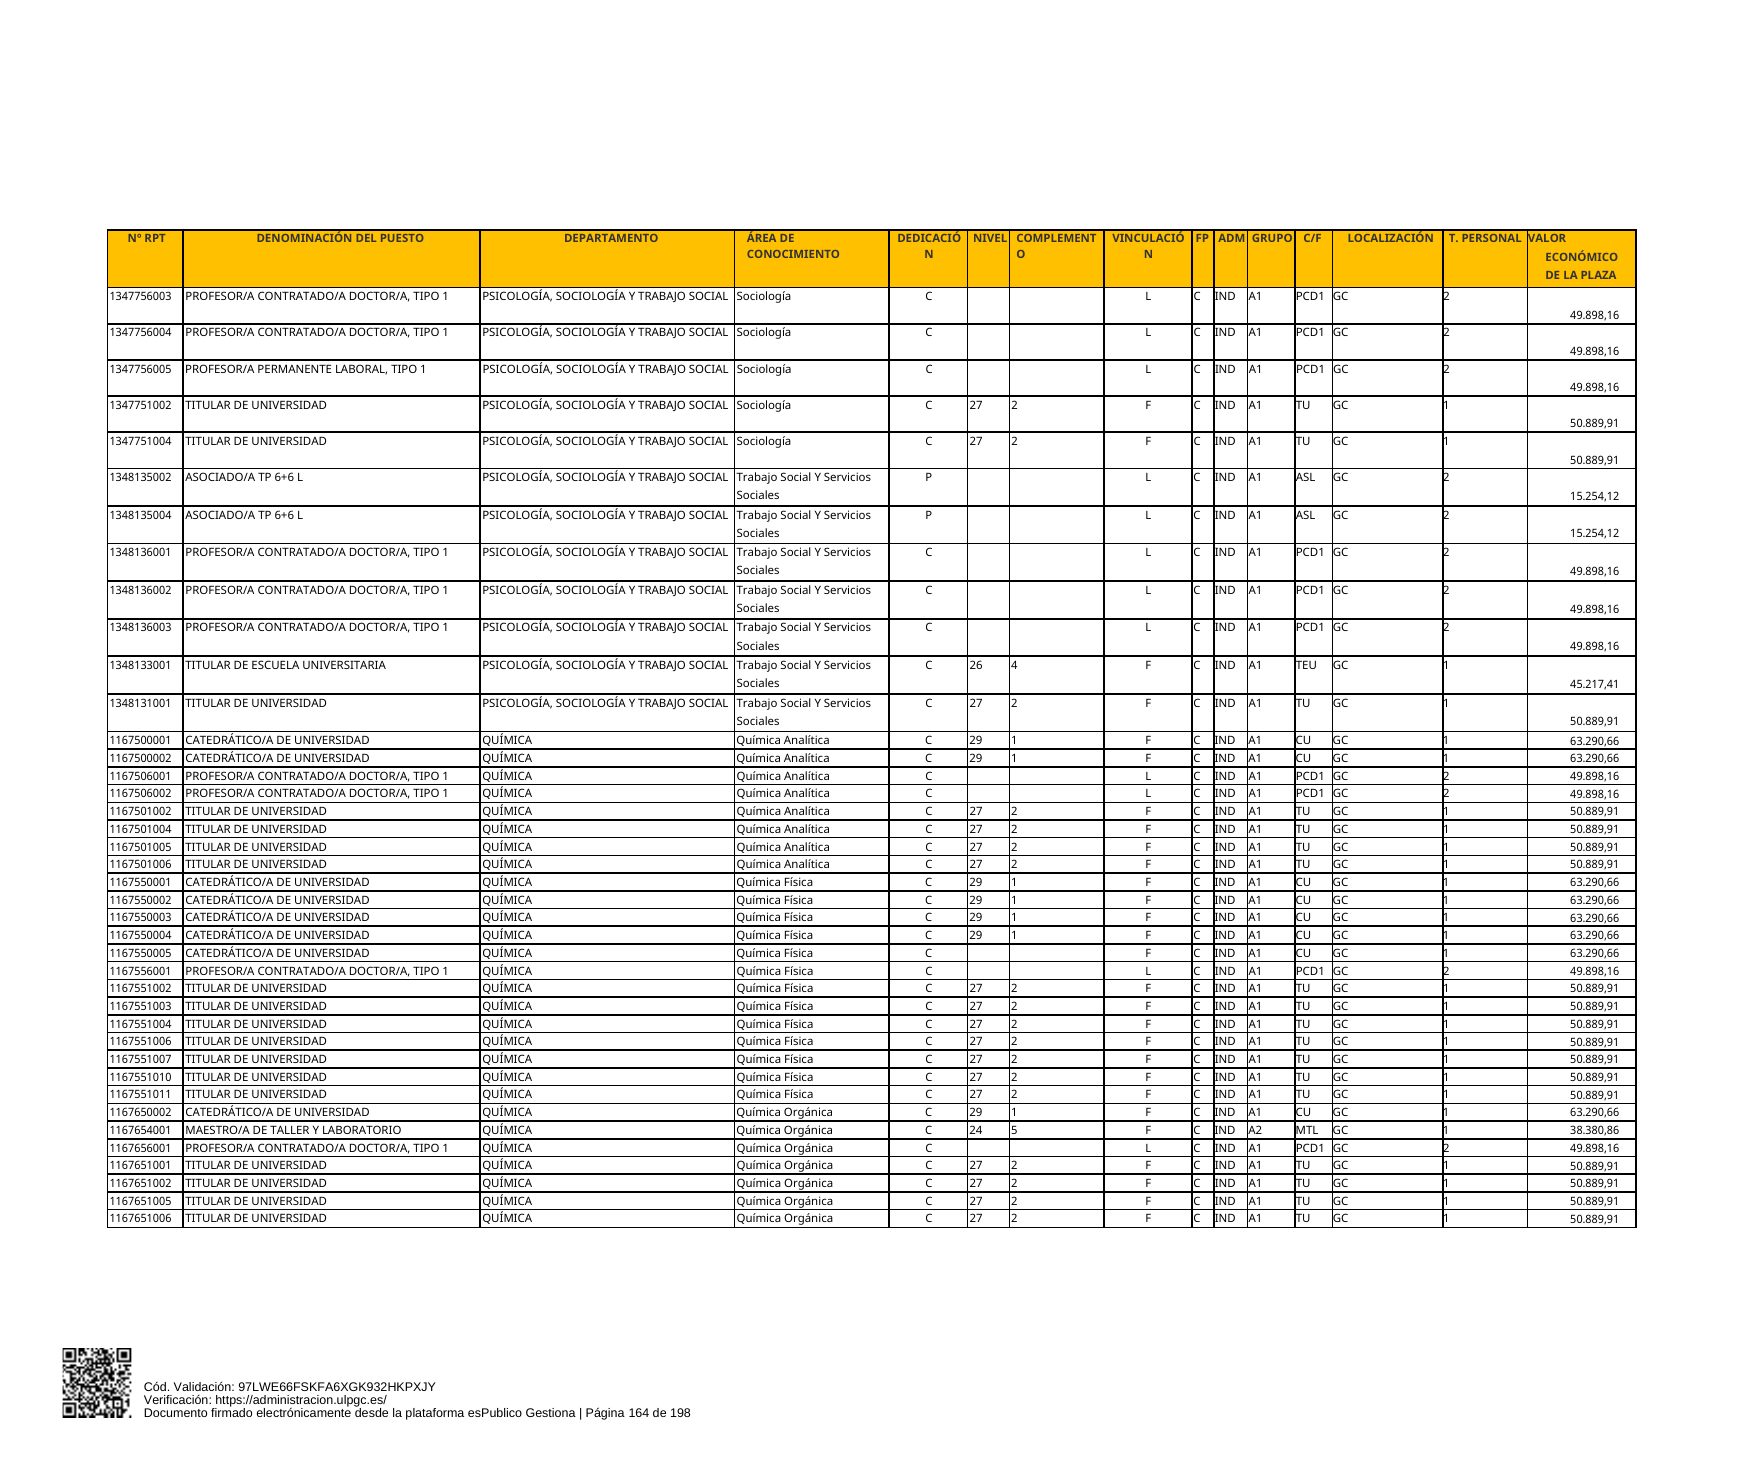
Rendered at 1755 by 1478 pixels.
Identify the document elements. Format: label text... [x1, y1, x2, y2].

table_cell IND [1215, 361, 1247, 395]
table_cell QUÍMICA [481, 803, 734, 819]
table_cell C [1193, 1175, 1213, 1191]
table_cell 1347756004 [108, 325, 182, 359]
table_cell 24 [968, 1122, 1009, 1138]
table_cell IND [1215, 1016, 1247, 1032]
table_cell C [1193, 1122, 1213, 1138]
table_cell C [1193, 695, 1213, 731]
table_cell GC [1333, 1157, 1442, 1173]
table_cell 50.889,91 [1528, 821, 1635, 837]
table_cell 1167550002 [108, 892, 182, 908]
table_cell F [1105, 838, 1191, 854]
table_cell C [890, 1051, 967, 1067]
table_cell GC [1333, 1193, 1442, 1209]
table_header ÁREA DE CONOCIMIENTO [735, 231, 888, 287]
table_cell TITULAR DE UNIVERSIDAD [184, 1157, 479, 1173]
table_cell F [1105, 695, 1191, 731]
table_cell Química Analítica [735, 838, 888, 854]
table_cell IND [1215, 1210, 1247, 1226]
table_cell 29 [968, 1104, 1009, 1120]
table_cell 5 [1010, 1122, 1103, 1138]
table_cell 29 [968, 874, 1009, 890]
table_cell TITULAR DE UNIVERSIDAD [184, 433, 479, 467]
table_cell A1 [1248, 821, 1294, 837]
table_cell 63.290,66 [1528, 874, 1635, 890]
table_cell GC [1333, 469, 1442, 505]
table_cell 1 [1444, 874, 1527, 890]
table_cell C [1193, 874, 1213, 890]
table_cell C [890, 768, 967, 784]
table_cell GC [1333, 582, 1442, 618]
table_cell PROFESOR/A CONTRATADO/A DOCTOR/A, TIPO 1 [184, 962, 479, 978]
table_cell C [890, 1069, 967, 1085]
table_cell 1167500001 [108, 732, 182, 748]
table_cell 50.889,91 [1528, 1069, 1635, 1085]
table_cell C [1193, 962, 1213, 978]
table_cell IND [1215, 892, 1247, 908]
table_cell 1 [1444, 892, 1527, 908]
table_cell PCD1 [1296, 582, 1332, 618]
table_cell IND [1215, 582, 1247, 618]
table_cell GC [1333, 821, 1442, 837]
table_cell C [890, 838, 967, 854]
table_cell A1 [1248, 325, 1294, 359]
table_cell IND [1215, 325, 1247, 359]
table_cell A1 [1248, 768, 1294, 784]
table_cell 4 [1010, 657, 1103, 693]
table_cell IND [1215, 469, 1247, 505]
table_cell PROFESOR/A CONTRATADO/A DOCTOR/A, TIPO 1 [184, 288, 479, 323]
table_cell [968, 325, 1009, 359]
table_header NIVEL [968, 231, 1009, 287]
table_cell 1 [1444, 1210, 1527, 1226]
table_cell GC [1333, 507, 1442, 543]
table_cell GC [1333, 909, 1442, 925]
table_cell 50.889,91 [1528, 1157, 1635, 1173]
table_cell 27 [968, 1016, 1009, 1032]
table_cell F [1105, 750, 1191, 766]
table_cell GC [1333, 433, 1442, 467]
table_cell A1 [1248, 695, 1294, 731]
table_cell C [890, 1157, 967, 1173]
table_cell 1 [1444, 397, 1527, 431]
table_cell IND [1215, 856, 1247, 872]
table_cell PSICOLOGÍA, SOCIOLOGÍA Y TRABAJO SOCIAL [481, 469, 734, 505]
table_cell CU [1296, 909, 1332, 925]
table_cell 45.217,41 [1528, 657, 1635, 693]
table_cell C [890, 998, 967, 1014]
table_cell 2 [1444, 361, 1527, 395]
table_cell 2 [1010, 838, 1103, 854]
table_cell 1167551007 [108, 1051, 182, 1067]
table_cell TITULAR DE UNIVERSIDAD [184, 980, 479, 996]
table_cell 1167550004 [108, 927, 182, 943]
table_cell F [1105, 945, 1191, 961]
table_cell A1 [1248, 361, 1294, 395]
table_cell C [890, 1193, 967, 1209]
table_cell CU [1296, 750, 1332, 766]
table_cell 1 [1444, 838, 1527, 854]
table_cell 1167551010 [108, 1069, 182, 1085]
table_cell Química Analítica [735, 803, 888, 819]
table_cell Química Física [735, 945, 888, 961]
table_cell QUÍMICA [481, 1033, 734, 1049]
table_cell GC [1333, 962, 1442, 978]
table_cell TITULAR DE UNIVERSIDAD [184, 838, 479, 854]
table_cell A1 [1248, 1104, 1294, 1120]
table_cell CU [1296, 1104, 1332, 1120]
table_cell GC [1333, 1122, 1442, 1138]
table_cell IND [1215, 1086, 1247, 1102]
table_cell Química Analítica [735, 856, 888, 872]
table_cell C [1193, 998, 1213, 1014]
table_cell QUÍMICA [481, 1210, 734, 1226]
table_cell 2 [1010, 1210, 1103, 1226]
table_cell 2 [1010, 433, 1103, 467]
table_cell QUÍMICA [481, 945, 734, 961]
table_cell C [1193, 1193, 1213, 1209]
table_cell IND [1215, 998, 1247, 1014]
table_cell 27 [968, 1210, 1009, 1226]
table_cell 1167651005 [108, 1193, 182, 1209]
table_cell C [1193, 325, 1213, 359]
table_cell [968, 544, 1009, 580]
table_cell PSICOLOGÍA, SOCIOLOGÍA Y TRABAJO SOCIAL [481, 288, 734, 323]
table_cell C [890, 1033, 967, 1049]
table_cell Química Orgánica [735, 1104, 888, 1120]
table_cell 1348136001 [108, 544, 182, 580]
table_cell L [1105, 507, 1191, 543]
table_cell 2 [1444, 544, 1527, 580]
table_cell [968, 768, 1009, 784]
table_cell PSICOLOGÍA, SOCIOLOGÍA Y TRABAJO SOCIAL [481, 507, 734, 543]
table_cell C [1193, 892, 1213, 908]
table_cell 50.889,91 [1528, 856, 1635, 872]
table_cell 49.898,16 [1528, 768, 1635, 784]
table_cell GC [1333, 945, 1442, 961]
table_cell 63.290,66 [1528, 945, 1635, 961]
table_cell 1 [1444, 433, 1527, 467]
table_cell TU [1296, 838, 1332, 854]
table_cell 1167550005 [108, 945, 182, 961]
table_cell C [890, 892, 967, 908]
table_cell GC [1333, 1140, 1442, 1156]
table_header ADM [1215, 231, 1247, 287]
table_cell CATEDRÁTICO/A DE UNIVERSIDAD [184, 927, 479, 943]
table_cell Trabajo Social Y Servicios Sociales [735, 544, 888, 580]
table_cell [1010, 469, 1103, 505]
table_cell 1167651006 [108, 1210, 182, 1226]
table_cell 2 [1444, 768, 1527, 784]
table_cell Química Analítica [735, 768, 888, 784]
table_cell C [890, 544, 967, 580]
table_cell [968, 1140, 1009, 1156]
table_cell QUÍMICA [481, 1140, 734, 1156]
table_cell GC [1333, 927, 1442, 943]
table_cell [968, 962, 1009, 978]
table_cell TU [1296, 980, 1332, 996]
table_cell TEU [1296, 657, 1332, 693]
table_cell 1 [1010, 874, 1103, 890]
table_cell QUÍMICA [481, 856, 734, 872]
table_cell 1348136003 [108, 620, 182, 655]
table_cell QUÍMICA [481, 821, 734, 837]
table_cell QUÍMICA [481, 732, 734, 748]
table_cell A1 [1248, 750, 1294, 766]
table_cell MAESTRO/A DE TALLER Y LABORATORIO [184, 1122, 479, 1138]
table_cell QUÍMICA [481, 838, 734, 854]
table_cell IND [1215, 1175, 1247, 1191]
table_cell [1010, 785, 1103, 801]
table_cell 2 [1444, 620, 1527, 655]
table_cell 2 [1444, 962, 1527, 978]
table_cell QUÍMICA [481, 1086, 734, 1102]
table_cell PROFESOR/A CONTRATADO/A DOCTOR/A, TIPO 1 [184, 544, 479, 580]
table_cell TITULAR DE UNIVERSIDAD [184, 1033, 479, 1049]
table_cell QUÍMICA [481, 750, 734, 766]
table_cell Química Orgánica [735, 1175, 888, 1191]
table_cell PSICOLOGÍA, SOCIOLOGÍA Y TRABAJO SOCIAL [481, 325, 734, 359]
table_cell C [890, 927, 967, 943]
table_cell F [1105, 980, 1191, 996]
table_cell 50.889,91 [1528, 1051, 1635, 1067]
table_cell 1167501004 [108, 821, 182, 837]
table_cell [968, 945, 1009, 961]
table_cell A1 [1248, 544, 1294, 580]
table_cell C [890, 1016, 967, 1032]
table_cell Química Orgánica [735, 1140, 888, 1156]
table_cell C [1193, 980, 1213, 996]
table_cell F [1105, 874, 1191, 890]
table_cell C [890, 361, 967, 395]
table_cell [968, 620, 1009, 655]
table_cell MTL [1296, 1122, 1332, 1138]
table_cell CU [1296, 927, 1332, 943]
table_cell 49.898,16 [1528, 288, 1635, 323]
table_cell 49.898,16 [1528, 544, 1635, 580]
table_cell C [890, 856, 967, 872]
table_cell 1167500002 [108, 750, 182, 766]
table_cell 27 [968, 1175, 1009, 1191]
table_cell C [1193, 397, 1213, 431]
table_cell Química Analítica [735, 750, 888, 766]
table_cell Química Orgánica [735, 1122, 888, 1138]
table_cell L [1105, 361, 1191, 395]
table_cell C [1193, 838, 1213, 854]
table_cell F [1105, 998, 1191, 1014]
table_cell TU [1296, 1016, 1332, 1032]
table_cell 1 [1010, 909, 1103, 925]
table_header T. PERSONAL [1444, 231, 1527, 287]
table_cell TITULAR DE UNIVERSIDAD [184, 1016, 479, 1032]
table_cell Química Física [735, 892, 888, 908]
table_cell QUÍMICA [481, 785, 734, 801]
table_cell 2 [1010, 1051, 1103, 1067]
table_cell F [1105, 1104, 1191, 1120]
table_cell PSICOLOGÍA, SOCIOLOGÍA Y TRABAJO SOCIAL [481, 657, 734, 693]
table_cell PCD1 [1296, 361, 1332, 395]
table_cell 50.889,91 [1528, 998, 1635, 1014]
table_cell C [1193, 1051, 1213, 1067]
table_cell IND [1215, 945, 1247, 961]
table_cell IND [1215, 838, 1247, 854]
table_cell C [1193, 1140, 1213, 1156]
table_cell IND [1215, 1069, 1247, 1085]
table_cell 26 [968, 657, 1009, 693]
table_cell CATEDRÁTICO/A DE UNIVERSIDAD [184, 1104, 479, 1120]
table_cell QUÍMICA [481, 1069, 734, 1085]
table_cell PCD1 [1296, 768, 1332, 784]
table_cell 50.889,91 [1528, 1210, 1635, 1226]
table_cell 2 [1010, 1193, 1103, 1209]
table_cell 1 [1444, 803, 1527, 819]
table_cell 2 [1010, 998, 1103, 1014]
table_cell 27 [968, 998, 1009, 1014]
table_cell IND [1215, 874, 1247, 890]
table_cell IND [1215, 1122, 1247, 1138]
table_cell 1 [1444, 945, 1527, 961]
table_cell PROFESOR/A CONTRATADO/A DOCTOR/A, TIPO 1 [184, 1140, 479, 1156]
table_cell Química Física [735, 1033, 888, 1049]
table_cell GC [1333, 892, 1442, 908]
table_cell C [890, 1122, 967, 1138]
table_cell Sociología [735, 397, 888, 431]
table_cell 29 [968, 750, 1009, 766]
table_cell TU [1296, 1033, 1332, 1049]
table_cell [1010, 361, 1103, 395]
table_cell C [1193, 507, 1213, 543]
table_cell L [1105, 962, 1191, 978]
table_cell ASOCIADO/A TP 6+6 L [184, 507, 479, 543]
table_cell 50.889,91 [1528, 1033, 1635, 1049]
table_cell 2 [1010, 695, 1103, 731]
table_cell A1 [1248, 1175, 1294, 1191]
table_cell 2 [1444, 469, 1527, 505]
table_cell [968, 469, 1009, 505]
table_cell GC [1333, 874, 1442, 890]
table_cell C [1193, 361, 1213, 395]
table_cell 27 [968, 1193, 1009, 1209]
table_cell 1 [1010, 892, 1103, 908]
table_cell TU [1296, 998, 1332, 1014]
table_cell [1010, 325, 1103, 359]
table_cell GC [1333, 1175, 1442, 1191]
table_cell 38.380,86 [1528, 1122, 1635, 1138]
table_cell 1167650002 [108, 1104, 182, 1120]
table_cell PROFESOR/A CONTRATADO/A DOCTOR/A, TIPO 1 [184, 768, 479, 784]
table_cell TU [1296, 695, 1332, 731]
table_cell GC [1333, 544, 1442, 580]
table_cell Química Orgánica [735, 1157, 888, 1173]
table_cell 49.898,16 [1528, 962, 1635, 978]
table_cell C [890, 397, 967, 431]
table_cell Química Física [735, 962, 888, 978]
table_cell CU [1296, 874, 1332, 890]
table_cell C [1193, 544, 1213, 580]
table_cell PCD1 [1296, 544, 1332, 580]
table_cell TITULAR DE UNIVERSIDAD [184, 821, 479, 837]
table_cell 2 [1444, 325, 1527, 359]
table_cell [1010, 1140, 1103, 1156]
table_cell [968, 785, 1009, 801]
table_cell IND [1215, 803, 1247, 819]
table_cell Química Orgánica [735, 1193, 888, 1209]
table_header COMPLEMENTO [1010, 231, 1103, 287]
table_cell C [1193, 1033, 1213, 1049]
table_cell 50.889,91 [1528, 1175, 1635, 1191]
table_cell C [1193, 1104, 1213, 1120]
table_cell 63.290,66 [1528, 909, 1635, 925]
table_cell TU [1296, 1069, 1332, 1085]
table_cell GC [1333, 1210, 1442, 1226]
table_cell 1167506001 [108, 768, 182, 784]
table_cell 1167551004 [108, 1016, 182, 1032]
table_cell GC [1333, 361, 1442, 395]
table_cell C [890, 909, 967, 925]
table_cell 15.254,12 [1528, 507, 1635, 543]
table_cell [1010, 962, 1103, 978]
table_cell Química Física [735, 998, 888, 1014]
table_cell PROFESOR/A CONTRATADO/A DOCTOR/A, TIPO 1 [184, 620, 479, 655]
table_cell C [1193, 927, 1213, 943]
table_cell TU [1296, 1175, 1332, 1191]
table_cell Trabajo Social Y Servicios Sociales [735, 507, 888, 543]
table_cell A1 [1248, 874, 1294, 890]
table_cell C [1193, 1157, 1213, 1173]
table_cell IND [1215, 962, 1247, 978]
table_cell GC [1333, 856, 1442, 872]
table_cell 27 [968, 1069, 1009, 1085]
table_cell 2 [1010, 1175, 1103, 1191]
table_cell PROFESOR/A CONTRATADO/A DOCTOR/A, TIPO 1 [184, 785, 479, 801]
table_cell PCD1 [1296, 785, 1332, 801]
table_cell PROFESOR/A CONTRATADO/A DOCTOR/A, TIPO 1 [184, 582, 479, 618]
table_cell 1167551002 [108, 980, 182, 996]
table_header FP [1193, 231, 1213, 287]
table_cell A1 [1248, 469, 1294, 505]
table_cell PCD1 [1296, 325, 1332, 359]
table_cell C [1193, 909, 1213, 925]
table_cell 29 [968, 732, 1009, 748]
table_cell 2 [1010, 1157, 1103, 1173]
table_cell GC [1333, 288, 1442, 323]
table_cell C [890, 732, 967, 748]
table_cell 1 [1444, 1016, 1527, 1032]
table_cell C [1193, 657, 1213, 693]
table_cell 50.889,91 [1528, 1016, 1635, 1032]
table_cell 2 [1010, 1016, 1103, 1032]
table_cell C [1193, 1069, 1213, 1085]
table_cell F [1105, 856, 1191, 872]
table_cell 1167651002 [108, 1175, 182, 1191]
table_cell C [890, 288, 967, 323]
table_cell TU [1296, 397, 1332, 431]
table_cell IND [1215, 768, 1247, 784]
table_cell 63.290,66 [1528, 750, 1635, 766]
table_cell TITULAR DE UNIVERSIDAD [184, 1175, 479, 1191]
table_cell Trabajo Social Y Servicios Sociales [735, 657, 888, 693]
table_cell A1 [1248, 998, 1294, 1014]
table_cell C [1193, 785, 1213, 801]
table_cell C [890, 785, 967, 801]
table_cell TITULAR DE ESCUELA UNIVERSITARIA [184, 657, 479, 693]
table_cell IND [1215, 1157, 1247, 1173]
table_cell P [890, 507, 967, 543]
table_cell A1 [1248, 856, 1294, 872]
table_cell GC [1333, 998, 1442, 1014]
table_cell TU [1296, 1086, 1332, 1102]
table_cell 2 [1444, 507, 1527, 543]
table_cell A1 [1248, 433, 1294, 467]
table_cell F [1105, 1175, 1191, 1191]
table_cell Química Física [735, 874, 888, 890]
table_cell Sociología [735, 288, 888, 323]
table_cell A1 [1248, 1157, 1294, 1173]
table_cell 63.290,66 [1528, 732, 1635, 748]
table_cell 27 [968, 1086, 1009, 1102]
table_cell C [890, 803, 967, 819]
table_cell 1348131001 [108, 695, 182, 731]
table_cell F [1105, 433, 1191, 467]
table_cell TITULAR DE UNIVERSIDAD [184, 1051, 479, 1067]
table_cell Química Física [735, 1016, 888, 1032]
table_cell 2 [1444, 785, 1527, 801]
table_cell PSICOLOGÍA, SOCIOLOGÍA Y TRABAJO SOCIAL [481, 582, 734, 618]
table_cell C [890, 695, 967, 731]
table_cell PCD1 [1296, 620, 1332, 655]
table_cell Química Física [735, 1069, 888, 1085]
table_cell C [890, 620, 967, 655]
table_cell C [1193, 750, 1213, 766]
table_cell CU [1296, 732, 1332, 748]
table_cell QUÍMICA [481, 1175, 734, 1191]
table_cell 1347756005 [108, 361, 182, 395]
table_cell C [890, 582, 967, 618]
table_cell F [1105, 803, 1191, 819]
table_cell F [1105, 892, 1191, 908]
table_cell QUÍMICA [481, 980, 734, 996]
table_cell PSICOLOGÍA, SOCIOLOGÍA Y TRABAJO SOCIAL [481, 397, 734, 431]
table_cell GC [1333, 695, 1442, 731]
table_cell A2 [1248, 1122, 1294, 1138]
table_cell IND [1215, 980, 1247, 996]
table_cell C [1193, 803, 1213, 819]
table_cell 49.898,16 [1528, 582, 1635, 618]
table_cell A1 [1248, 1210, 1294, 1226]
table_cell 1 [1444, 927, 1527, 943]
table_cell C [890, 980, 967, 996]
table_cell 50.889,91 [1528, 695, 1635, 731]
table_cell C [890, 962, 967, 978]
table_cell QUÍMICA [481, 998, 734, 1014]
table_cell C [890, 945, 967, 961]
table_cell [1010, 768, 1103, 784]
table_cell A1 [1248, 945, 1294, 961]
table_cell 27 [968, 1033, 1009, 1049]
table_cell C [1193, 1016, 1213, 1032]
table_cell IND [1215, 1193, 1247, 1209]
table_cell Química Física [735, 1051, 888, 1067]
table_cell A1 [1248, 1086, 1294, 1102]
table_cell Química Orgánica [735, 1210, 888, 1226]
table_cell GC [1333, 803, 1442, 819]
table_cell Trabajo Social Y Servicios Sociales [735, 620, 888, 655]
table_cell A1 [1248, 1193, 1294, 1209]
table_cell F [1105, 909, 1191, 925]
table_cell F [1105, 927, 1191, 943]
table_cell CATEDRÁTICO/A DE UNIVERSIDAD [184, 892, 479, 908]
table_cell C [890, 1175, 967, 1191]
table_cell A1 [1248, 732, 1294, 748]
table_cell 27 [968, 838, 1009, 854]
table_cell 1 [1444, 732, 1527, 748]
table_cell CU [1296, 945, 1332, 961]
table_cell TITULAR DE UNIVERSIDAD [184, 998, 479, 1014]
table_cell PSICOLOGÍA, SOCIOLOGÍA Y TRABAJO SOCIAL [481, 433, 734, 467]
table_cell PROFESOR/A CONTRATADO/A DOCTOR/A, TIPO 1 [184, 325, 479, 359]
table_cell TITULAR DE UNIVERSIDAD [184, 1193, 479, 1209]
table_cell QUÍMICA [481, 1051, 734, 1067]
table_cell CATEDRÁTICO/A DE UNIVERSIDAD [184, 945, 479, 961]
table_cell C [1193, 433, 1213, 467]
table_cell 1 [1444, 1157, 1527, 1173]
table_cell PCD1 [1296, 962, 1332, 978]
table_cell 63.290,66 [1528, 1104, 1635, 1120]
table_header DENOMINACIÓN DEL PUESTO [184, 231, 479, 287]
table_cell IND [1215, 1051, 1247, 1067]
table_cell PCD1 [1296, 1140, 1332, 1156]
table_cell 1 [1444, 657, 1527, 693]
table_cell IND [1215, 1140, 1247, 1156]
table_cell A1 [1248, 620, 1294, 655]
table_cell A1 [1248, 785, 1294, 801]
table_cell 63.290,66 [1528, 892, 1635, 908]
table_cell Trabajo Social Y Servicios Sociales [735, 695, 888, 731]
table_cell C [890, 657, 967, 693]
table_cell QUÍMICA [481, 874, 734, 890]
table_cell Trabajo Social Y Servicios Sociales [735, 582, 888, 618]
table_cell C [1193, 732, 1213, 748]
table_cell TITULAR DE UNIVERSIDAD [184, 695, 479, 731]
table_cell L [1105, 785, 1191, 801]
table_cell C [890, 325, 967, 359]
table_header Nº RPT [108, 231, 182, 287]
table_cell PSICOLOGÍA, SOCIOLOGÍA Y TRABAJO SOCIAL [481, 361, 734, 395]
table_cell IND [1215, 909, 1247, 925]
table_cell CATEDRÁTICO/A DE UNIVERSIDAD [184, 909, 479, 925]
table_cell TITULAR DE UNIVERSIDAD [184, 856, 479, 872]
table_cell TU [1296, 1157, 1332, 1173]
table_cell TU [1296, 821, 1332, 837]
table_cell C [1193, 856, 1213, 872]
table_cell GC [1333, 1086, 1442, 1102]
table_cell QUÍMICA [481, 892, 734, 908]
table_cell [1010, 582, 1103, 618]
table_cell C [890, 433, 967, 467]
table_cell F [1105, 657, 1191, 693]
table_cell 2 [1444, 1140, 1527, 1156]
table_cell C [1193, 582, 1213, 618]
table_cell C [1193, 1210, 1213, 1226]
table_cell A1 [1248, 1051, 1294, 1067]
table_cell QUÍMICA [481, 909, 734, 925]
table_cell C [890, 874, 967, 890]
table_cell GC [1333, 1051, 1442, 1067]
table_cell 1167501002 [108, 803, 182, 819]
table_cell 1347756003 [108, 288, 182, 323]
table_cell C [1193, 768, 1213, 784]
table_cell 1 [1010, 732, 1103, 748]
table_cell F [1105, 1122, 1191, 1138]
table_cell 1167556001 [108, 962, 182, 978]
table_cell Sociología [735, 433, 888, 467]
table_cell ASL [1296, 469, 1332, 505]
table_cell A1 [1248, 892, 1294, 908]
table_cell GC [1333, 1104, 1442, 1120]
table_cell PCD1 [1296, 288, 1332, 323]
table_cell F [1105, 1193, 1191, 1209]
table_cell IND [1215, 821, 1247, 837]
table_cell GC [1333, 620, 1442, 655]
table_cell IND [1215, 544, 1247, 580]
table_cell A1 [1248, 1140, 1294, 1156]
table_cell A1 [1248, 657, 1294, 693]
table_cell ASOCIADO/A TP 6+6 L [184, 469, 479, 505]
table_cell TU [1296, 1210, 1332, 1226]
table_cell QUÍMICA [481, 1122, 734, 1138]
table_cell L [1105, 325, 1191, 359]
table_cell L [1105, 620, 1191, 655]
table_cell TU [1296, 433, 1332, 467]
table_cell 1 [1010, 927, 1103, 943]
table_cell QUÍMICA [481, 962, 734, 978]
table_cell 49.898,16 [1528, 785, 1635, 801]
table_cell CATEDRÁTICO/A DE UNIVERSIDAD [184, 750, 479, 766]
table_cell 27 [968, 821, 1009, 837]
table_cell [968, 288, 1009, 323]
table_cell 1 [1444, 1051, 1527, 1067]
table_cell GC [1333, 1069, 1442, 1085]
table_cell GC [1333, 785, 1442, 801]
table_header DEDICACIÓN [890, 231, 967, 287]
table_cell A1 [1248, 1033, 1294, 1049]
table_cell 50.889,91 [1528, 433, 1635, 467]
table_cell 49.898,16 [1528, 1140, 1635, 1156]
table_cell C [890, 1086, 967, 1102]
table_cell IND [1215, 785, 1247, 801]
table_cell 1 [1444, 1069, 1527, 1085]
table_cell Química Analítica [735, 732, 888, 748]
table_cell [968, 361, 1009, 395]
table_cell 27 [968, 695, 1009, 731]
table_cell 2 [1010, 856, 1103, 872]
table_cell IND [1215, 695, 1247, 731]
table_cell TITULAR DE UNIVERSIDAD [184, 803, 479, 819]
table_cell P [890, 469, 967, 505]
table_cell TITULAR DE UNIVERSIDAD [184, 1069, 479, 1085]
table_cell A1 [1248, 838, 1294, 854]
table_cell 2 [1010, 1069, 1103, 1085]
table_cell IND [1215, 397, 1247, 431]
table_cell PROFESOR/A PERMANENTE LABORAL, TIPO 1 [184, 361, 479, 395]
table_cell 50.889,91 [1528, 397, 1635, 431]
table_cell 27 [968, 1051, 1009, 1067]
table_cell QUÍMICA [481, 1104, 734, 1120]
table_header C/F [1296, 231, 1332, 287]
table_cell IND [1215, 732, 1247, 748]
table_cell QUÍMICA [481, 768, 734, 784]
table_cell F [1105, 732, 1191, 748]
table_cell 2 [1010, 803, 1103, 819]
table_cell 50.889,91 [1528, 838, 1635, 854]
table_cell F [1105, 1016, 1191, 1032]
table_cell Sociología [735, 361, 888, 395]
table_cell C [1193, 288, 1213, 323]
table_cell 1 [1444, 1104, 1527, 1120]
table_cell GC [1333, 838, 1442, 854]
table_cell 50.889,91 [1528, 980, 1635, 996]
table_cell IND [1215, 288, 1247, 323]
table_cell 1 [1444, 821, 1527, 837]
table_cell C [890, 1104, 967, 1120]
table_cell 27 [968, 397, 1009, 431]
table_cell 1 [1444, 980, 1527, 996]
table_cell 50.889,91 [1528, 803, 1635, 819]
table_cell 1167550001 [108, 874, 182, 890]
table_cell 27 [968, 980, 1009, 996]
table_cell Química Física [735, 927, 888, 943]
table_cell 1167551003 [108, 998, 182, 1014]
table_cell C [1193, 945, 1213, 961]
table_cell Química Física [735, 909, 888, 925]
table_cell PSICOLOGÍA, SOCIOLOGÍA Y TRABAJO SOCIAL [481, 620, 734, 655]
table_cell 27 [968, 1157, 1009, 1173]
table_cell C [890, 1210, 967, 1226]
table_cell F [1105, 1033, 1191, 1049]
table_cell QUÍMICA [481, 1193, 734, 1209]
table_cell 1167654001 [108, 1122, 182, 1138]
table_cell [1010, 620, 1103, 655]
table_cell 27 [968, 433, 1009, 467]
table_cell 1 [1444, 1122, 1527, 1138]
table_cell 1348135002 [108, 469, 182, 505]
table_cell 29 [968, 909, 1009, 925]
table_cell 1 [1444, 998, 1527, 1014]
table_cell Trabajo Social Y Servicios Sociales [735, 469, 888, 505]
table_cell Química Física [735, 1086, 888, 1102]
table_cell QUÍMICA [481, 927, 734, 943]
table_cell CATEDRÁTICO/A DE UNIVERSIDAD [184, 732, 479, 748]
table_cell 1167501005 [108, 838, 182, 854]
table_cell 1 [1444, 695, 1527, 731]
table_cell L [1105, 582, 1191, 618]
table_cell L [1105, 469, 1191, 505]
table_cell C [890, 1140, 967, 1156]
table_cell F [1105, 821, 1191, 837]
table_cell A1 [1248, 288, 1294, 323]
table_cell GC [1333, 732, 1442, 748]
table_cell 27 [968, 803, 1009, 819]
table_cell 49.898,16 [1528, 620, 1635, 655]
table_cell 1 [1444, 1175, 1527, 1191]
table_cell 29 [968, 927, 1009, 943]
table_cell 1167656001 [108, 1140, 182, 1156]
table_cell A1 [1248, 582, 1294, 618]
table_cell GC [1333, 657, 1442, 693]
table_cell L [1105, 288, 1191, 323]
table_cell ASL [1296, 507, 1332, 543]
table_cell [1010, 945, 1103, 961]
table_cell 50.889,91 [1528, 1193, 1635, 1209]
table_cell IND [1215, 433, 1247, 467]
table_cell 2 [1010, 397, 1103, 431]
table_cell TU [1296, 856, 1332, 872]
table_cell 1167551006 [108, 1033, 182, 1049]
table_cell 1167550003 [108, 909, 182, 925]
table_cell [968, 507, 1009, 543]
table_cell C [1193, 469, 1213, 505]
table_cell GC [1333, 1033, 1442, 1049]
table_cell 1347751004 [108, 433, 182, 467]
table_cell A1 [1248, 1069, 1294, 1085]
table_cell Química Analítica [735, 821, 888, 837]
table_cell GC [1333, 325, 1442, 359]
table_cell 1 [1444, 909, 1527, 925]
table_cell 49.898,16 [1528, 325, 1635, 359]
table_cell 2 [1010, 821, 1103, 837]
table_cell TU [1296, 803, 1332, 819]
table_cell 1 [1444, 750, 1527, 766]
table_cell 2 [1010, 980, 1103, 996]
table_cell Química Física [735, 980, 888, 996]
table_cell 29 [968, 892, 1009, 908]
table_cell 50.889,91 [1528, 1086, 1635, 1102]
table_cell F [1105, 1210, 1191, 1226]
table_cell 49.898,16 [1528, 361, 1635, 395]
table_cell [968, 582, 1009, 618]
table_cell A1 [1248, 803, 1294, 819]
table_cell Química Analítica [735, 785, 888, 801]
table_cell PSICOLOGÍA, SOCIOLOGÍA Y TRABAJO SOCIAL [481, 695, 734, 731]
table_cell A1 [1248, 927, 1294, 943]
table_cell 1348135004 [108, 507, 182, 543]
table_cell L [1105, 768, 1191, 784]
table_cell 1 [1444, 856, 1527, 872]
table_cell L [1105, 1140, 1191, 1156]
table_cell A1 [1248, 980, 1294, 996]
table_cell QUÍMICA [481, 1016, 734, 1032]
table_cell IND [1215, 750, 1247, 766]
table_cell IND [1215, 620, 1247, 655]
table_cell A1 [1248, 397, 1294, 431]
table_cell 15.254,12 [1528, 469, 1635, 505]
table_cell C [1193, 1086, 1213, 1102]
table_cell F [1105, 1051, 1191, 1067]
table_cell A1 [1248, 507, 1294, 543]
table_cell 1167506002 [108, 785, 182, 801]
table_cell [1010, 544, 1103, 580]
table_cell PSICOLOGÍA, SOCIOLOGÍA Y TRABAJO SOCIAL [481, 544, 734, 580]
table_header VALOR ECONÓMICO DE LA PLAZA [1528, 231, 1635, 287]
table_header DEPARTAMENTO [481, 231, 734, 287]
table_cell 1167651001 [108, 1157, 182, 1173]
table_header GRUPO [1248, 231, 1294, 287]
table_cell A1 [1248, 962, 1294, 978]
table_cell TU [1296, 1193, 1332, 1209]
table_cell GC [1333, 397, 1442, 431]
table_cell GC [1333, 980, 1442, 996]
table_cell F [1105, 1086, 1191, 1102]
table_header LOCALIZACIÓN [1333, 231, 1442, 287]
table_cell IND [1215, 927, 1247, 943]
table_cell Sociología [735, 325, 888, 359]
table_cell 27 [968, 856, 1009, 872]
table_cell IND [1215, 1104, 1247, 1120]
table_cell [1010, 507, 1103, 543]
table_cell 1348136002 [108, 582, 182, 618]
table_cell C [890, 750, 967, 766]
table_cell F [1105, 397, 1191, 431]
table_cell TITULAR DE UNIVERSIDAD [184, 1210, 479, 1226]
table_cell IND [1215, 657, 1247, 693]
table_cell 1 [1010, 1104, 1103, 1120]
table_cell IND [1215, 1033, 1247, 1049]
table_cell A1 [1248, 1016, 1294, 1032]
table_cell IND [1215, 507, 1247, 543]
table_cell GC [1333, 750, 1442, 766]
table_cell 1 [1010, 750, 1103, 766]
table_cell GC [1333, 768, 1442, 784]
table_cell F [1105, 1069, 1191, 1085]
table_cell 1 [1444, 1086, 1527, 1102]
table_cell 1 [1444, 1193, 1527, 1209]
table_cell C [1193, 821, 1213, 837]
table_cell 1 [1444, 1033, 1527, 1049]
table_cell C [890, 821, 967, 837]
table_header VINCULACIÓN [1105, 231, 1191, 287]
table_cell CU [1296, 892, 1332, 908]
table_cell C [1193, 620, 1213, 655]
table_cell 1347751002 [108, 397, 182, 431]
table_cell F [1105, 1157, 1191, 1173]
table_cell QUÍMICA [481, 1157, 734, 1173]
table_cell TITULAR DE UNIVERSIDAD [184, 397, 479, 431]
table_cell L [1105, 544, 1191, 580]
table_cell 63.290,66 [1528, 927, 1635, 943]
table_cell CATEDRÁTICO/A DE UNIVERSIDAD [184, 874, 479, 890]
table_cell GC [1333, 1016, 1442, 1032]
table_cell 1167501006 [108, 856, 182, 872]
table_cell 1167551011 [108, 1086, 182, 1102]
table_cell 2 [1444, 582, 1527, 618]
table_cell 2 [1444, 288, 1527, 323]
table_cell TU [1296, 1051, 1332, 1067]
table_cell 2 [1010, 1086, 1103, 1102]
table_cell TITULAR DE UNIVERSIDAD [184, 1086, 479, 1102]
table_cell [1010, 288, 1103, 323]
table_cell 2 [1010, 1033, 1103, 1049]
table_cell 1348133001 [108, 657, 182, 693]
table_cell A1 [1248, 909, 1294, 925]
